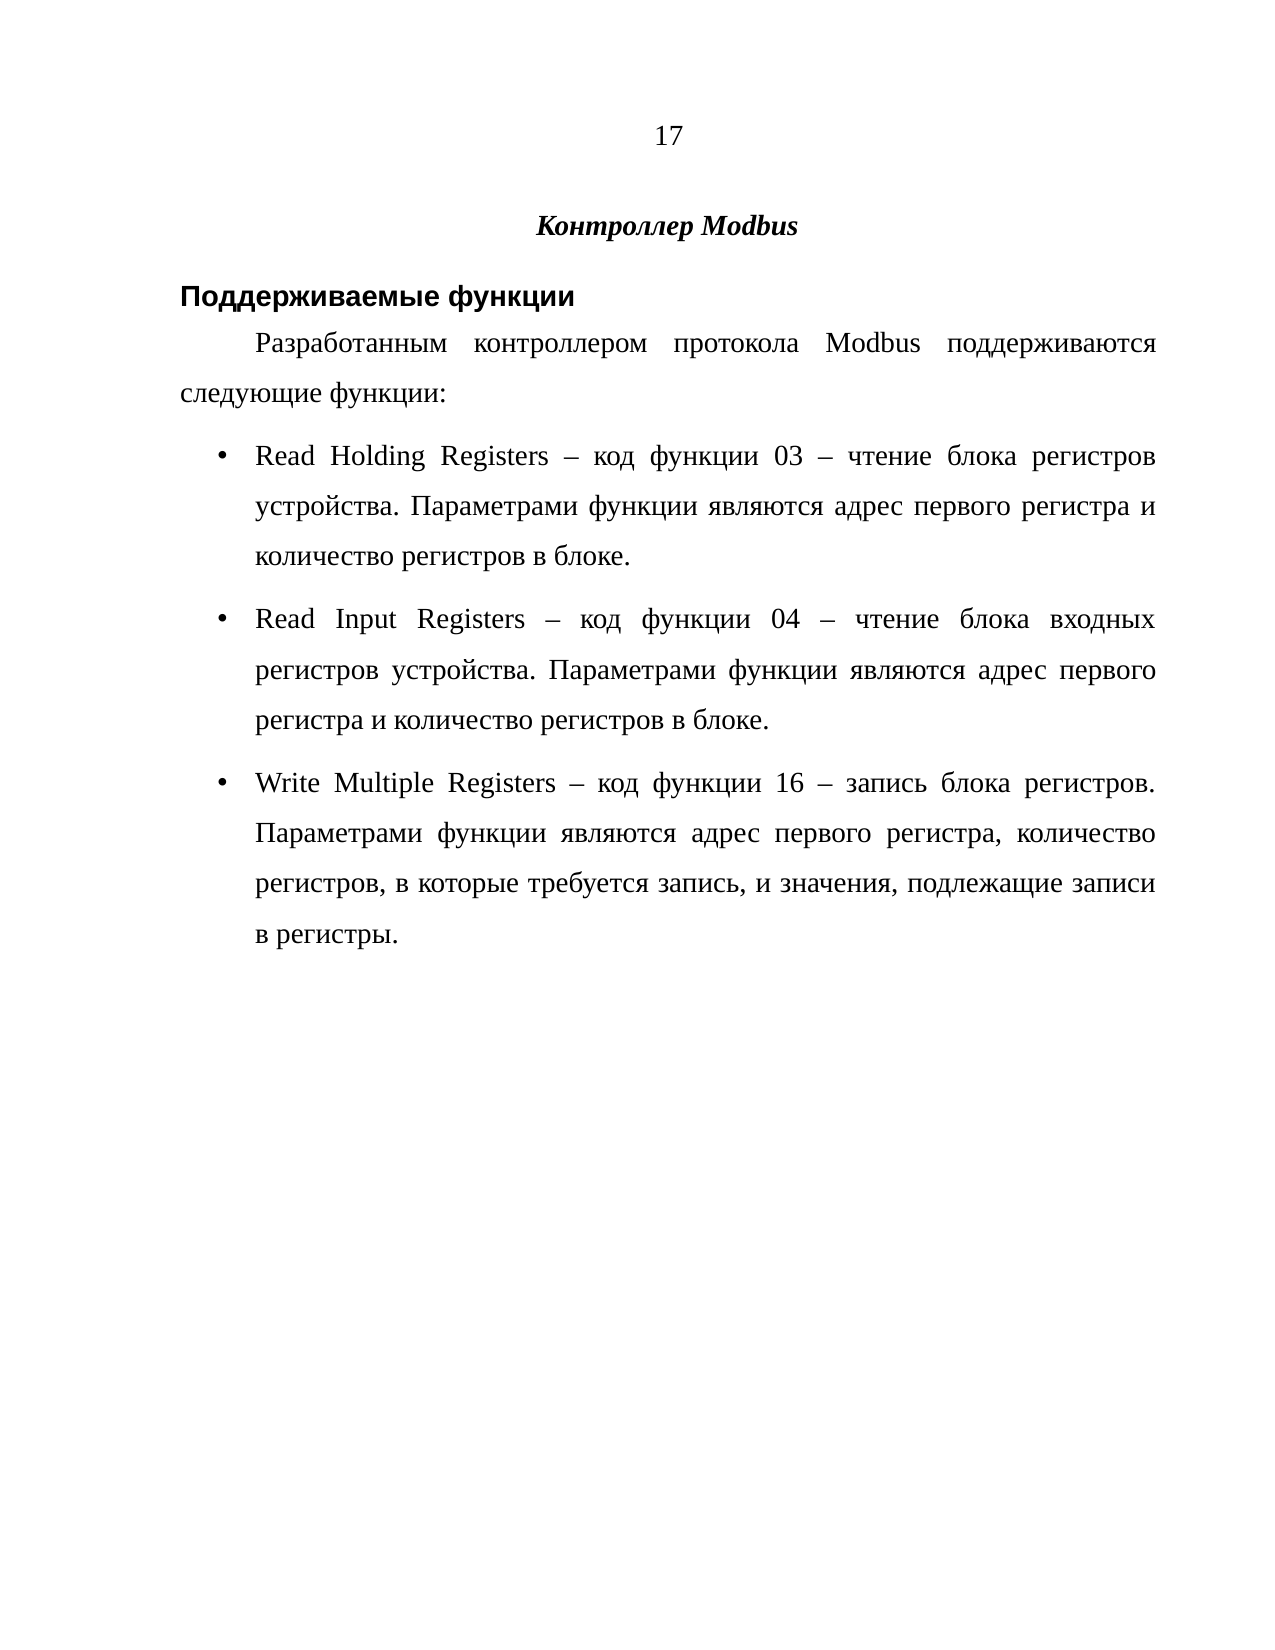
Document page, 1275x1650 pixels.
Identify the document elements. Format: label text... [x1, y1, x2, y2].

text Разработанным контроллером протокола Modbus поддерживаются следующие функции: [180, 325, 1157, 408]
list Read Input Registers – код функции 04 – чтение блока входных регистров устройства. Параметрами функции являются адрес первого регистра и количество регистров в блоке. [217, 601, 1157, 736]
list Read Holding Registers – код функции 03 – чтение блока регистров устройства. Параметрами функции являются адрес первого регистра и количество регистров в блоке. [217, 438, 1157, 572]
subtitle Поддерживаемые функции [180, 279, 1157, 312]
list Write Multiple Registers – код функции 16 – запись блока регистров. Параметрами функции являются адрес первого регистра, количество регистров, в которые требуется запись, и значения, подлежащие записи в регистры. [217, 765, 1157, 949]
subtitle Контроллер Modbus [180, 208, 1157, 242]
